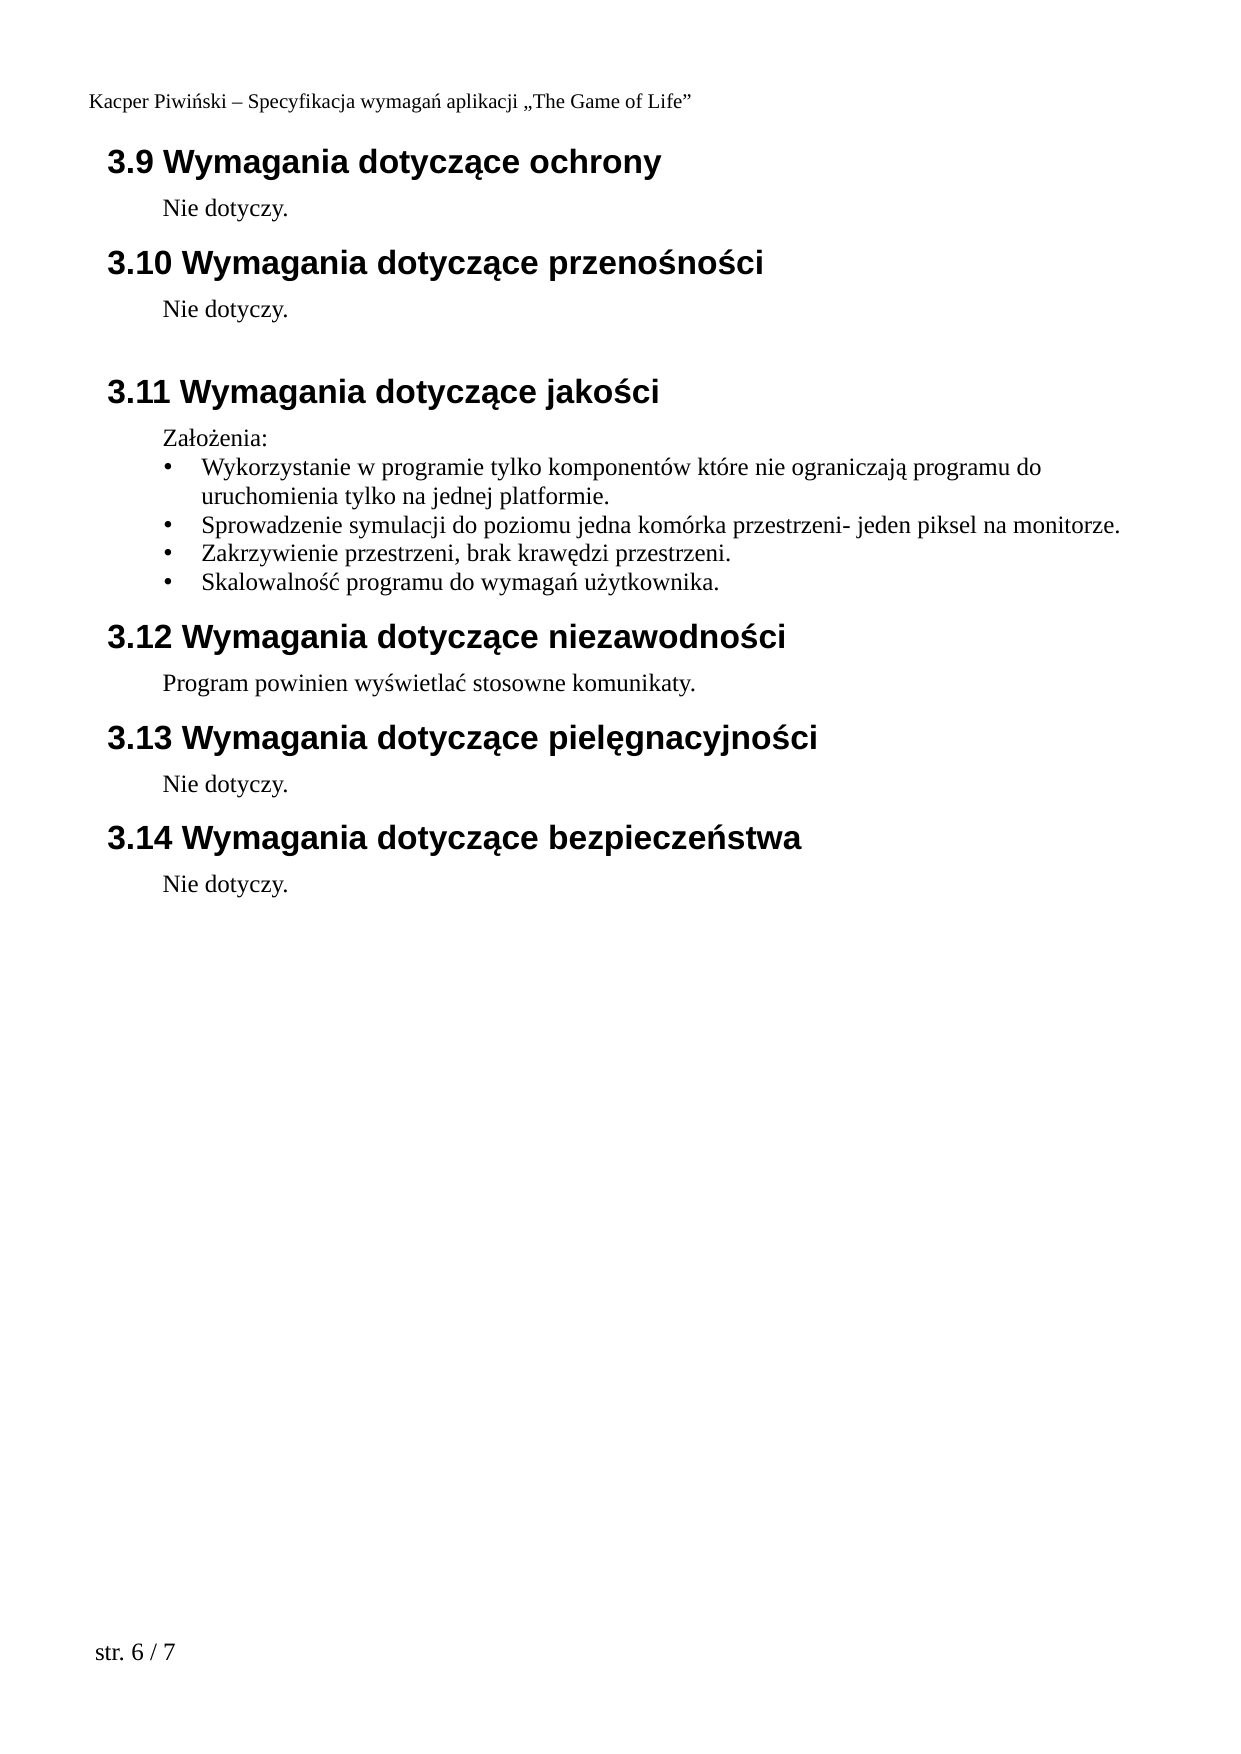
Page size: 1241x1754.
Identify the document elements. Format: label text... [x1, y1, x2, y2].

list Zakrzywienie przestrzeni, brak krawędzi przestrzeni. [163, 538, 1152, 567]
text Program powinien wyświetlać stosowne komunikaty. [88, 668, 1152, 697]
text Nie dotyczy. [88, 193, 1152, 222]
list Wykorzystanie w programie tylko komponentów które nie ograniczają programu do uruchomienia tylko na jednej platformie. [163, 452, 1152, 510]
list Sprowadzenie symulacji do poziomu jedna komórka przestrzeni- jeden piksel na monitorze. [163, 510, 1152, 538]
text Nie dotyczy. [88, 294, 1152, 323]
subtitle 3.9 Wymagania dotyczące ochrony [88, 142, 1152, 181]
subtitle 3.12 Wymagania dotyczące niezawodności [88, 617, 1152, 655]
subtitle 3.11 Wymagania dotyczące jakości [88, 372, 1152, 411]
text Nie dotyczy. [88, 869, 1152, 898]
subtitle 3.13 Wymagania dotyczące pielęgnacyjności [88, 717, 1152, 756]
subtitle 3.14 Wymagania dotyczące bezpieczeństwa [88, 818, 1152, 857]
text Założenia: [88, 423, 1152, 452]
text Nie dotyczy. [88, 769, 1152, 797]
subtitle 3.10 Wymagania dotyczące przenośności [88, 243, 1152, 281]
list Skalowalność programu do wymagań użytkownika. [163, 567, 1152, 596]
